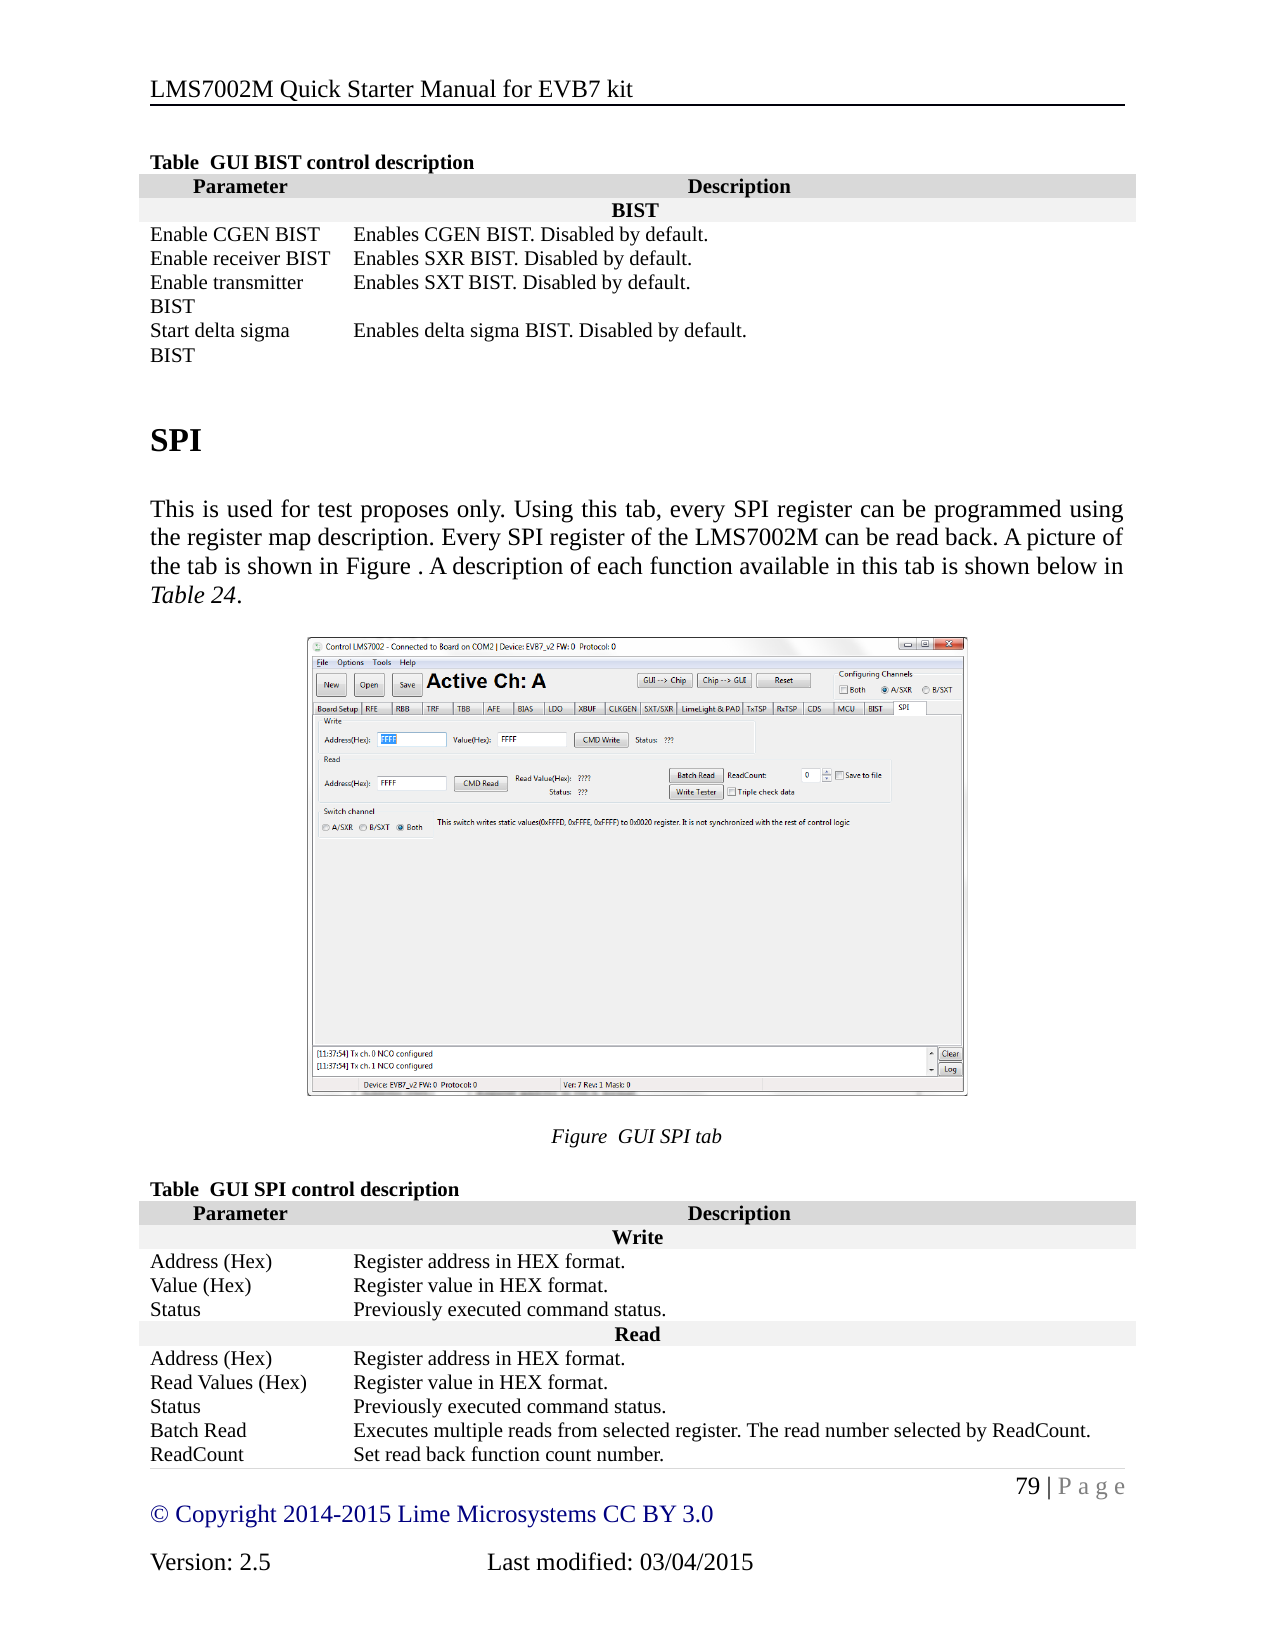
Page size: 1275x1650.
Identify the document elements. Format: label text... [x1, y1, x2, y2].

text Table GUI SPI control description [150, 1177, 1125, 1201]
table_header Description [342, 1201, 1136, 1225]
table_cell Write [139, 1225, 1136, 1249]
table_cell Register address in HEX format. [342, 1249, 1136, 1273]
text This is used for test proposes only. Using this tab, every SPI register can be programmed using the register map description. Every SPI register of the LMS7002M can be read back. A picture of the tab is shown in Figure . A description of each function available in this tab is shown below in Table 24. [150, 494, 1125, 609]
table_header Description [342, 174, 1136, 198]
table_cell Read Values (Hex) [139, 1370, 342, 1394]
table_cell Enable receiver BIST [139, 246, 342, 270]
table_cell ReadCount [139, 1442, 342, 1466]
table_cell Address (Hex) [139, 1249, 342, 1273]
text Table GUI BIST control description [150, 150, 1125, 174]
table_cell Read [139, 1321, 1136, 1346]
table_cell Status [139, 1298, 342, 1321]
table_cell Executes multiple reads from selected register. The read number selected by ReadCount. [342, 1418, 1136, 1442]
table_cell Previously executed command status. [342, 1394, 1136, 1418]
text Figure GUI SPI tab [150, 1124, 1125, 1148]
table_cell Enables SXR BIST. Disabled by default. [342, 246, 1136, 270]
table_cell Register value in HEX format. [342, 1273, 1136, 1297]
table_cell Set read back function count number. [342, 1442, 1136, 1466]
table_cell Start delta sigma BIST [139, 319, 342, 367]
table_cell Register value in HEX format. [342, 1370, 1136, 1394]
table_header Parameter [139, 1201, 342, 1225]
table_cell Address (Hex) [139, 1346, 342, 1369]
table_header Parameter [139, 174, 342, 198]
table_cell Register address in HEX format. [342, 1346, 1136, 1369]
subtitle SPI [150, 420, 1125, 459]
table_cell Previously executed command status. [342, 1298, 1136, 1321]
table_cell Enables delta sigma BIST. Disabled by default. [342, 319, 1136, 367]
table_cell Enables CGEN BIST. Disabled by default. [342, 222, 1136, 246]
table_cell Enable CGEN BIST [139, 222, 342, 246]
table_cell BIST [139, 198, 1136, 222]
table_cell Enable transmitter BIST [139, 270, 342, 318]
picture [307, 637, 968, 1096]
table_cell Status [139, 1394, 342, 1418]
table_cell Value (Hex) [139, 1273, 342, 1297]
table_cell Enables SXT BIST. Disabled by default. [342, 270, 1136, 318]
table_cell Batch Read [139, 1418, 342, 1442]
